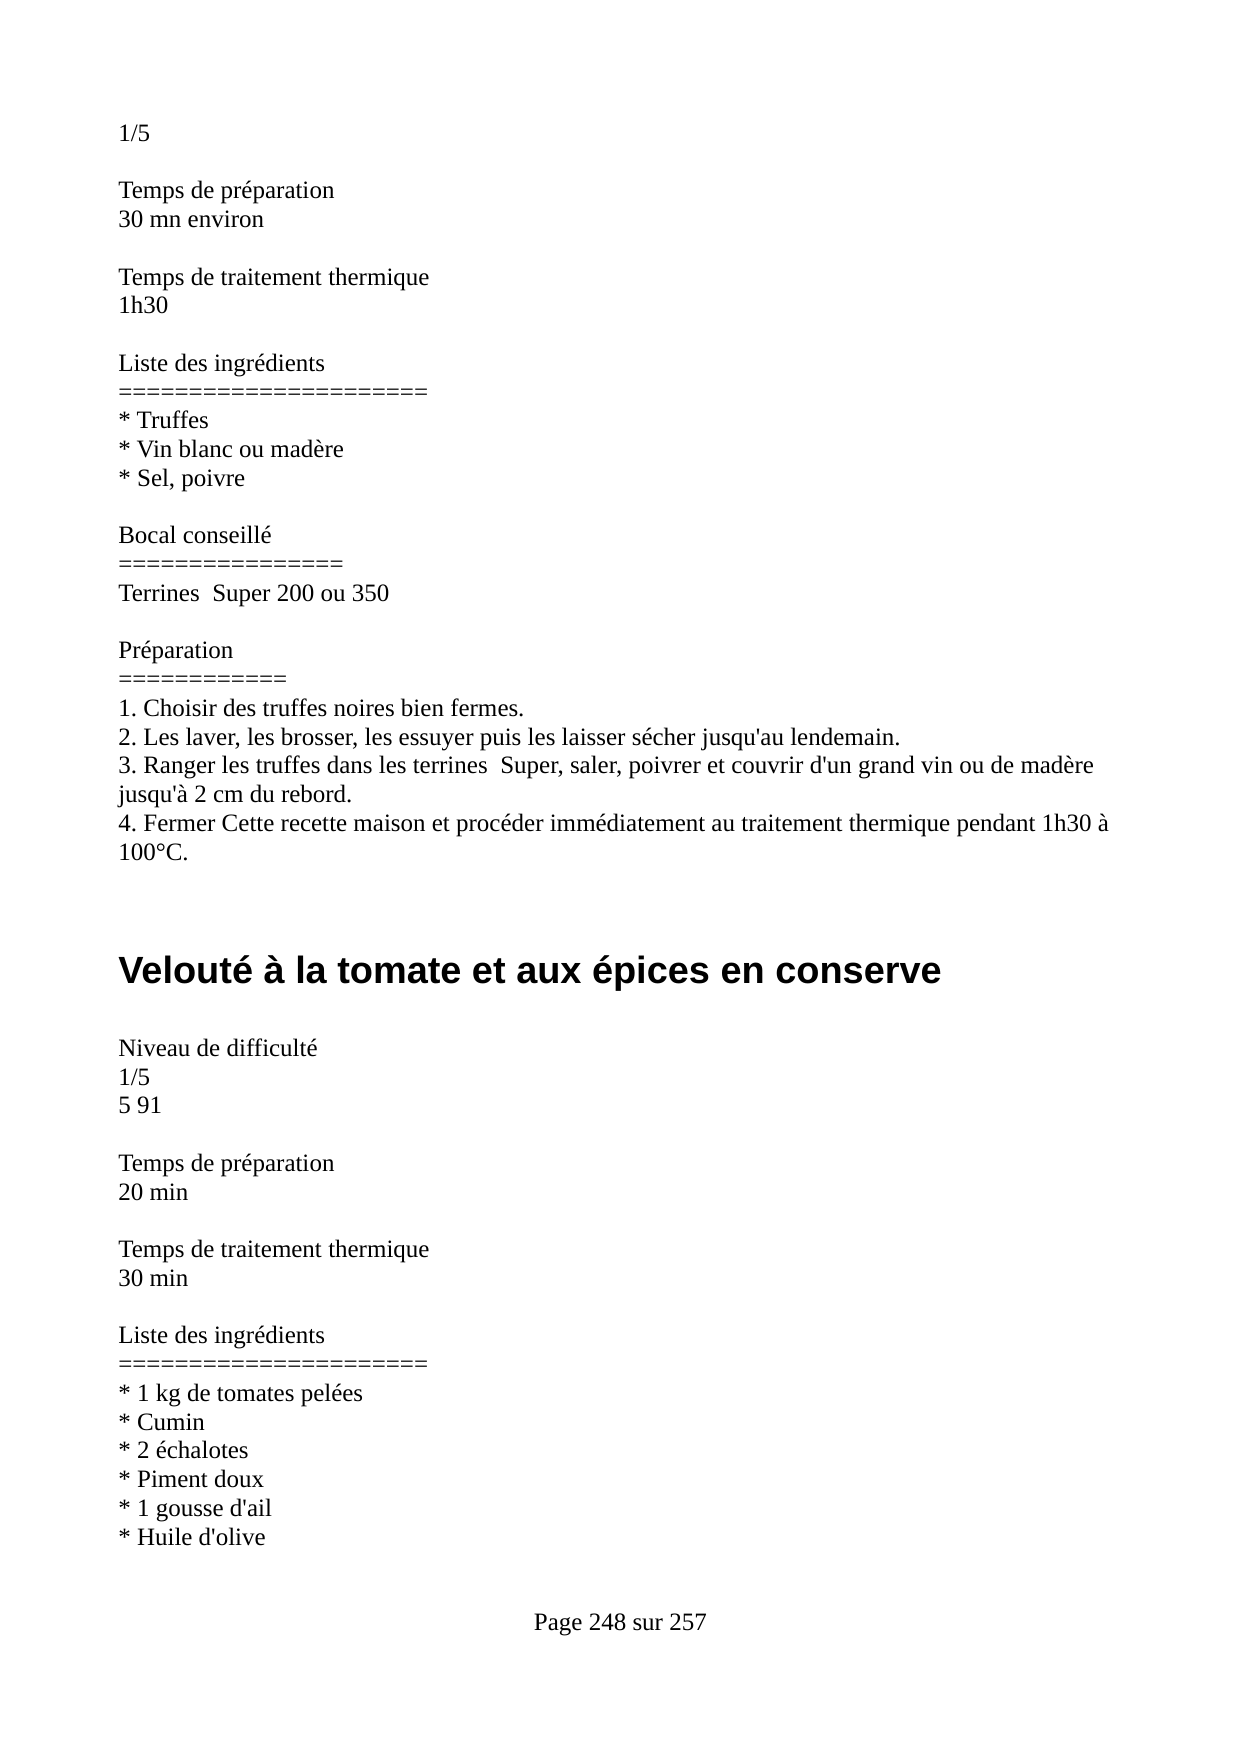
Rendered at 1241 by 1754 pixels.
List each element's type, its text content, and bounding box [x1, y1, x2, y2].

text * Huile d'olive [118, 1522, 1122, 1551]
text * Piment doux [118, 1464, 1122, 1493]
text Niveau de difficulté [118, 1033, 1122, 1062]
text Temps de traitement thermique [118, 1234, 1122, 1263]
text 3. Ranger les truffes dans les terrines Super, saler, poivrer et couvrir d'un grand vin ou de madère jusqu'à 2 cm du rebord. [118, 751, 1122, 808]
text ====================== [118, 1349, 1122, 1378]
text * 1 gousse d'ail [118, 1493, 1122, 1522]
text Liste des ingrédients [118, 348, 1122, 377]
text 1/5 [118, 1062, 1122, 1091]
text 1h30 [118, 291, 1122, 319]
text Temps de préparation [118, 1148, 1122, 1177]
text * Truffes [118, 406, 1122, 434]
text ============ [118, 664, 1122, 693]
text ====================== [118, 377, 1122, 406]
text 2. Les laver, les brosser, les essuyer puis les laisser sécher jusqu'au lendemain. [118, 722, 1122, 751]
text 1. Choisir des truffes noires bien fermes. [118, 693, 1122, 722]
text 30 mn environ [118, 204, 1122, 233]
text Temps de traitement thermique [118, 262, 1122, 291]
text * Sel, poivre [118, 463, 1122, 492]
text 1/5 [118, 118, 1122, 147]
text Temps de préparation [118, 176, 1122, 204]
text * Cumin [118, 1407, 1122, 1436]
text 30 min [118, 1263, 1122, 1292]
text 4. Fermer Cette recette maison et procéder immédiatement au traitement thermique pendant 1h30 à 100°C. [118, 808, 1122, 866]
text Liste des ingrédients [118, 1321, 1122, 1349]
text 5 91 [118, 1091, 1122, 1119]
text Préparation [118, 636, 1122, 664]
text Terrines Super 200 ou 350 [118, 578, 1122, 607]
text 20 min [118, 1177, 1122, 1206]
text * 2 échalotes [118, 1436, 1122, 1464]
text * 1 kg de tomates pelées [118, 1378, 1122, 1407]
text * Vin blanc ou madère [118, 434, 1122, 463]
text ================ [118, 549, 1122, 578]
text Bocal conseillé [118, 521, 1122, 549]
subtitle Velouté à la tomate et aux épices en conserve [118, 948, 1122, 992]
